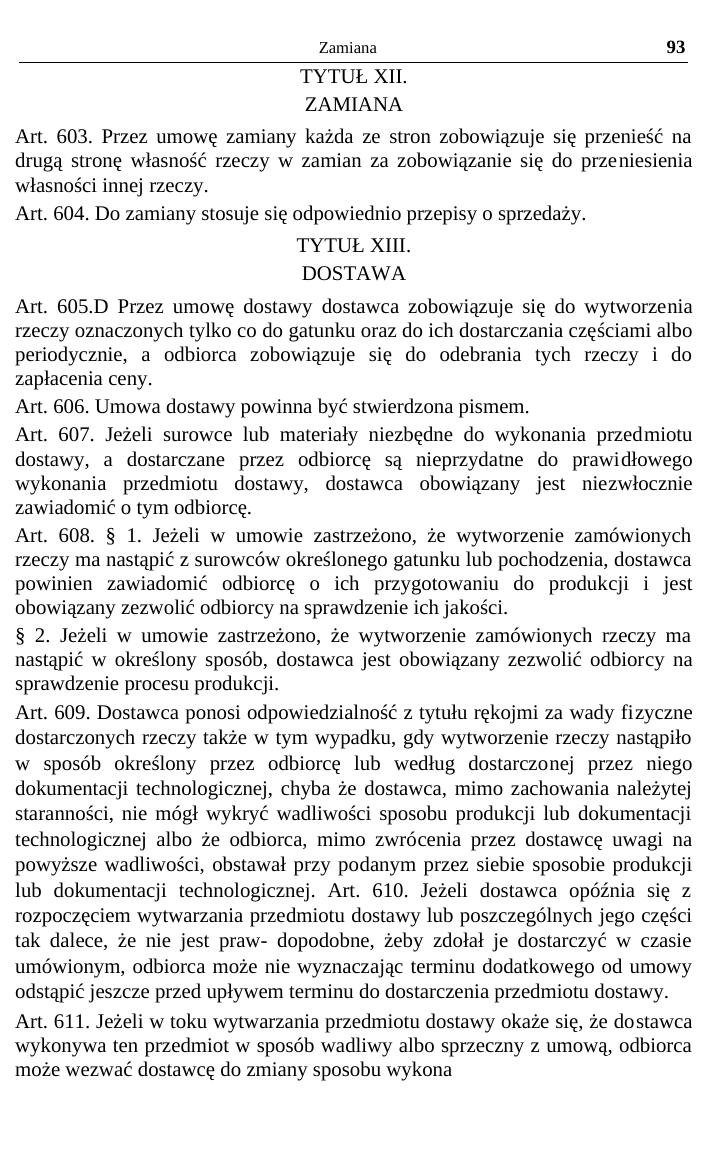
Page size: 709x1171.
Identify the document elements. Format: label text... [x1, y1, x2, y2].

text Art. 609. Dostawca ponosi odpowiedzialność z tytułu rękojmi za wady fi­zyczne dostarczonych rzeczy także w tym wypadku, gdy wytworzenie rzeczy nastąpiło w sposób określony przez odbiorcę lub według dostarczo­nej przez niego dokumentacji technologicznej, chyba że dostawca, mimo zachowania należytej staranności, nie mógł wykryć wadliwości sposobu produkcji lub dokumentacji technologicznej albo że odbiorca, mimo zwró­cenia przez dostawcę uwagi na powyższe wadliwości, obstawał przy po­danym przez siebie sposobie produkcji lub dokumentacji technologicznej. Art. 610. Jeżeli dostawca opóźnia się z rozpoczęciem wytwarzania prze­dmiotu dostawy lub poszczególnych jego części tak dalece, że nie jest praw- dopodobne, żeby zdołał je dostarczyć w czasie umówionym, odbiorca może nie wyznaczając terminu dodatkowego od umowy odstąpić jeszcze przed upływem terminu do dostarczenia przedmiotu dostawy. [15, 699, 692, 1003]
text Art. 603. Przez umowę zamiany każda ze stron zobowiązuje się przenieść na drugą stronę własność rzeczy w zamian za zobowiązanie się do prze­niesienia własności innej rzeczy. [15, 124, 692, 197]
text TYTUŁ XIII. [15, 233, 692, 257]
text Art. 604. Do zamiany stosuje się odpowiednio przepisy o sprzedaży. [15, 201, 692, 225]
text Art. 605.D Przez umowę dostawy dostawca zobowiązuje się do wytworze­nia rzeczy oznaczonych tylko co do gatunku oraz do ich dostarczania czę­ściami albo periodycznie, a odbiorca zobowiązuje się do odebrania tych rzeczy i do zapłacenia ceny. [15, 294, 692, 390]
text 93 [666, 36, 690, 58]
text Art. 611. Jeżeli w toku wytwarzania przedmiotu dostawy okaże się, że do­stawca wykonywa ten przedmiot w sposób wadliwy albo sprzeczny z umową, odbiorca może wezwać dostawcę do zmiany sposobu wykona­ [15, 1009, 692, 1081]
text DOSTAWA [15, 261, 692, 285]
text § 2. Jeżeli w umowie zastrzeżono, że wytworzenie zamówionych rzeczy ma nastąpić w określony sposób, dostawca jest obowiązany zezwolić odbior­cy na sprawdzenie procesu produkcji. [15, 623, 692, 695]
text ZAMIANA [15, 92, 692, 116]
text Art. 608. § 1. Jeżeli w umowie zastrzeżono, że wytworzenie zamówionych rzeczy ma nastąpić z surowców określonego gatunku lub pochodzenia, dostawca powinien zawiadomić odbiorcę o ich przygotowaniu do produk­cji i jest obowiązany zezwolić odbiorcy na sprawdzenie ich jakości. [15, 523, 692, 619]
text Art. 607. Jeżeli surowce lub materiały niezbędne do wykonania przed­miotu dostawy, a dostarczane przez odbiorcę są nieprzydatne do prawi­dłowego wykonania przedmiotu dostawy, dostawca obowiązany jest nie­zwłocznie zawiadomić o tym odbiorcę. [15, 422, 692, 519]
text Art. 606. Umowa dostawy powinna być stwierdzona pismem. [15, 394, 692, 418]
text TYTUŁ XII. [15, 64, 692, 88]
text Zamiana [318, 38, 390, 57]
